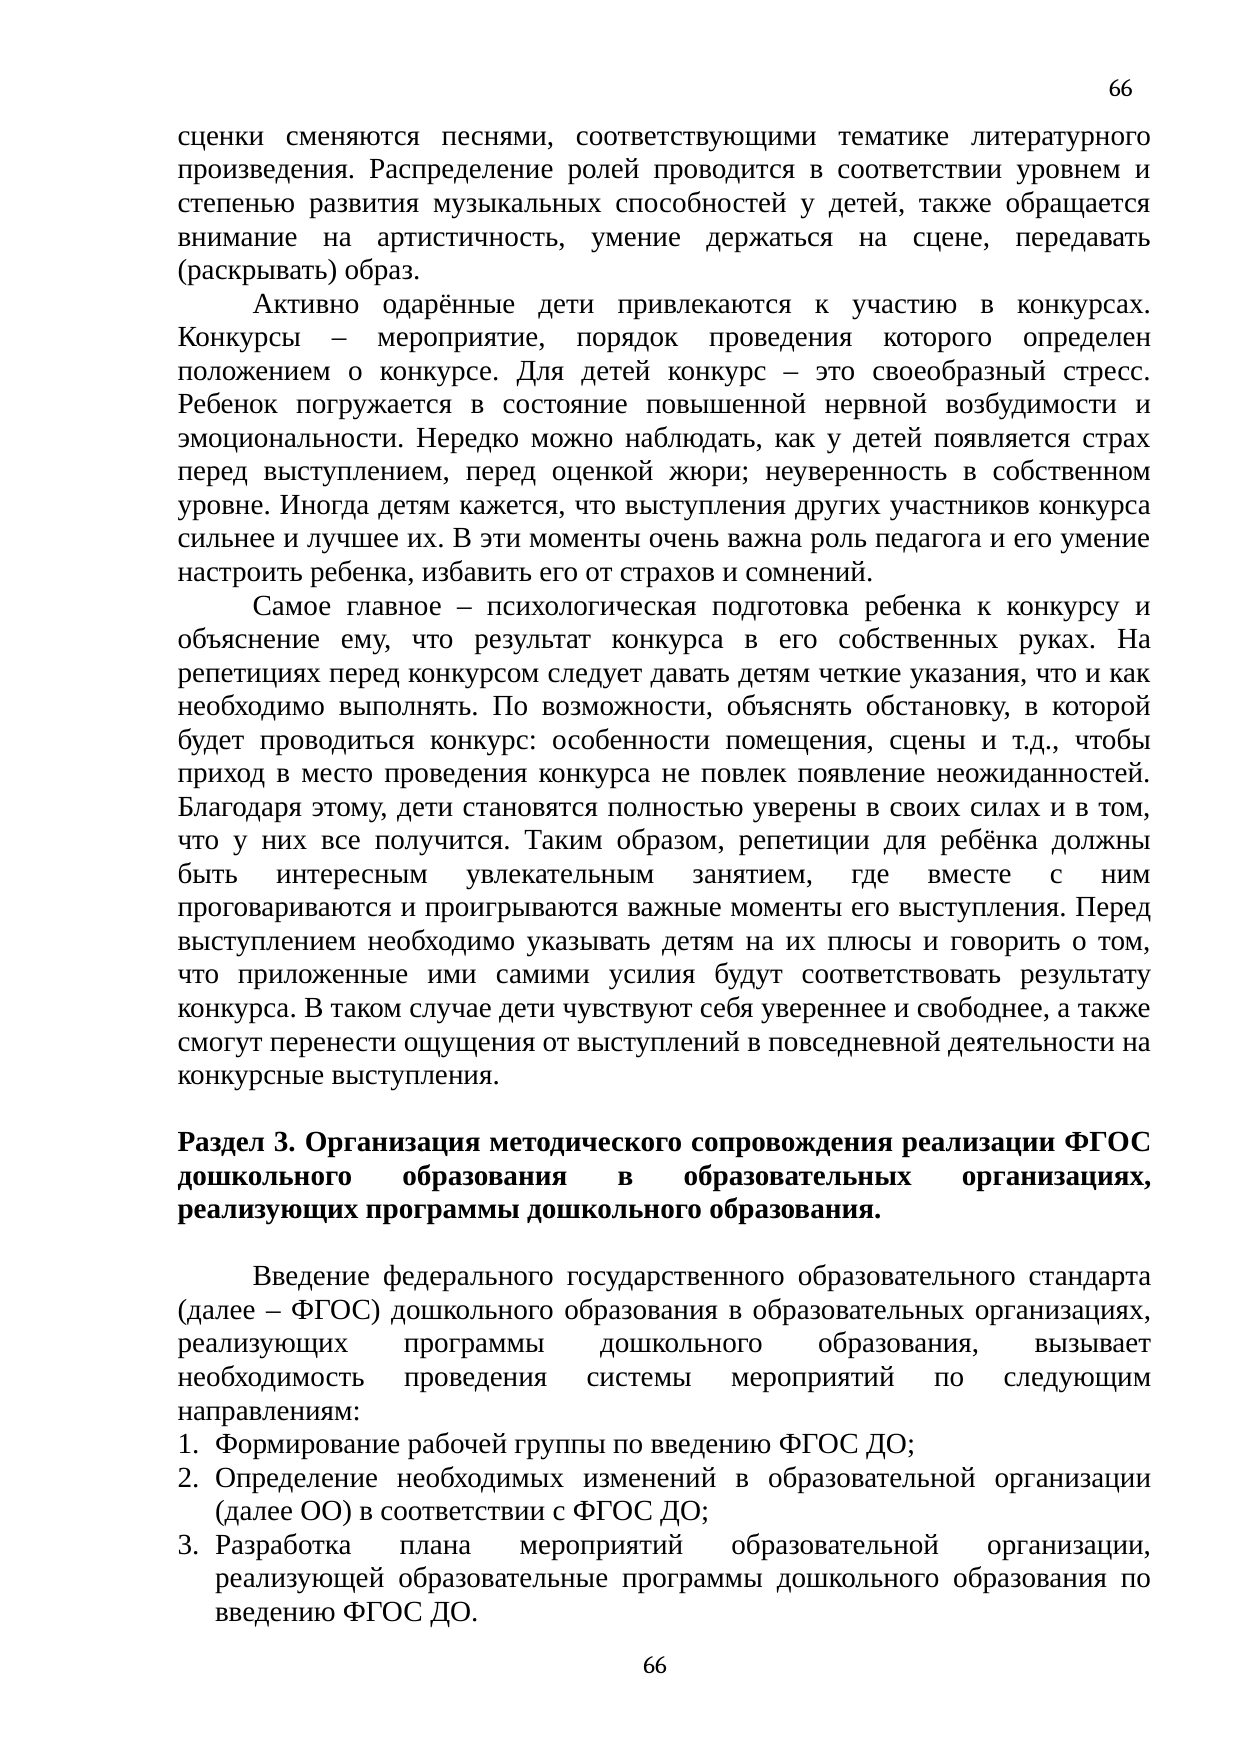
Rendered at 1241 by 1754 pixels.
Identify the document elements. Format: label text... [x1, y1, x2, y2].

text сценки сменяются песнями, соответствующими тематике литературного произведения. Распределение ролей проводится в соответствии уровнем и степенью развития музыкальных способностей у детей, также обращается внимание на артистичность, умение держаться на сцене, передавать (раскрывать) образ. [177, 118, 1152, 286]
list Разработка плана мероприятий образовательной организации, реализующей образовательные программы дошкольного образования по введению ФГОС ДО. [177, 1527, 1152, 1627]
text Введение федерального государственного образовательного стандарта (далее – ФГОС) дошкольного образования в образовательных организациях, реализующих программы дошкольного образования, вызывает необходимость проведения системы мероприятий по следующим направлениям: [177, 1258, 1152, 1426]
text Раздел 3. Организация методического сопровождения реализации ФГОС дошкольного образования в образовательных организациях, реализующих программы дошкольного образования. [177, 1124, 1152, 1225]
text Самое главное – психологическая подготовка ребенка к конкурсу и объяснение ему, что результат конкурса в его собственных руках. На репетициях перед конкурсом следует давать детям четкие указания, что и как необходимо выполнять. По возможности, объяснять обстановку, в которой будет проводиться конкурс: особенности помещения, сцены и т.д., чтобы приход в место проведения конкурса не повлек появление неожиданностей. Благодаря этому, дети становятся полностью уверены в своих силах и в том, что у них все получится. Таким образом, репетиции для ребёнка должны быть интересным увлекательным занятием, где вместе с ним проговариваются и проигрываются важные моменты его выступления. Перед выступлением необходимо указывать детям на их плюсы и говорить о том, что приложенные ими самими усилия будут соответствовать результату конкурса. В таком случае дети чувствуют себя увереннее и свободнее, а также смогут перенести ощущения от выступлений в повседневной деятельности на конкурсные выступления. [177, 588, 1152, 1091]
list Формирование рабочей группы по введению ФГОС ДО; [177, 1426, 1152, 1460]
list Определение необходимых изменений в образовательной организации (далее ОО) в соответствии с ФГОС ДО; [177, 1460, 1152, 1527]
text Активно одарённые дети привлекаются к участию в конкурсах. Конкурсы – мероприятие, порядок проведения которого определен положением о конкурсе. Для детей конкурс – это своеобразный стресс. Ребенок погружается в состояние повышенной нервной возбудимости и эмоциональности. Нередко можно наблюдать, как у детей появляется страх перед выступлением, перед оценкой жюри; неуверенность в собственном уровне. Иногда детям кажется, что выступления других участников конкурса сильнее и лучшее их. В эти моменты очень важна роль педагога и его умение настроить ребенка, избавить его от страхов и сомнений. [177, 286, 1152, 588]
